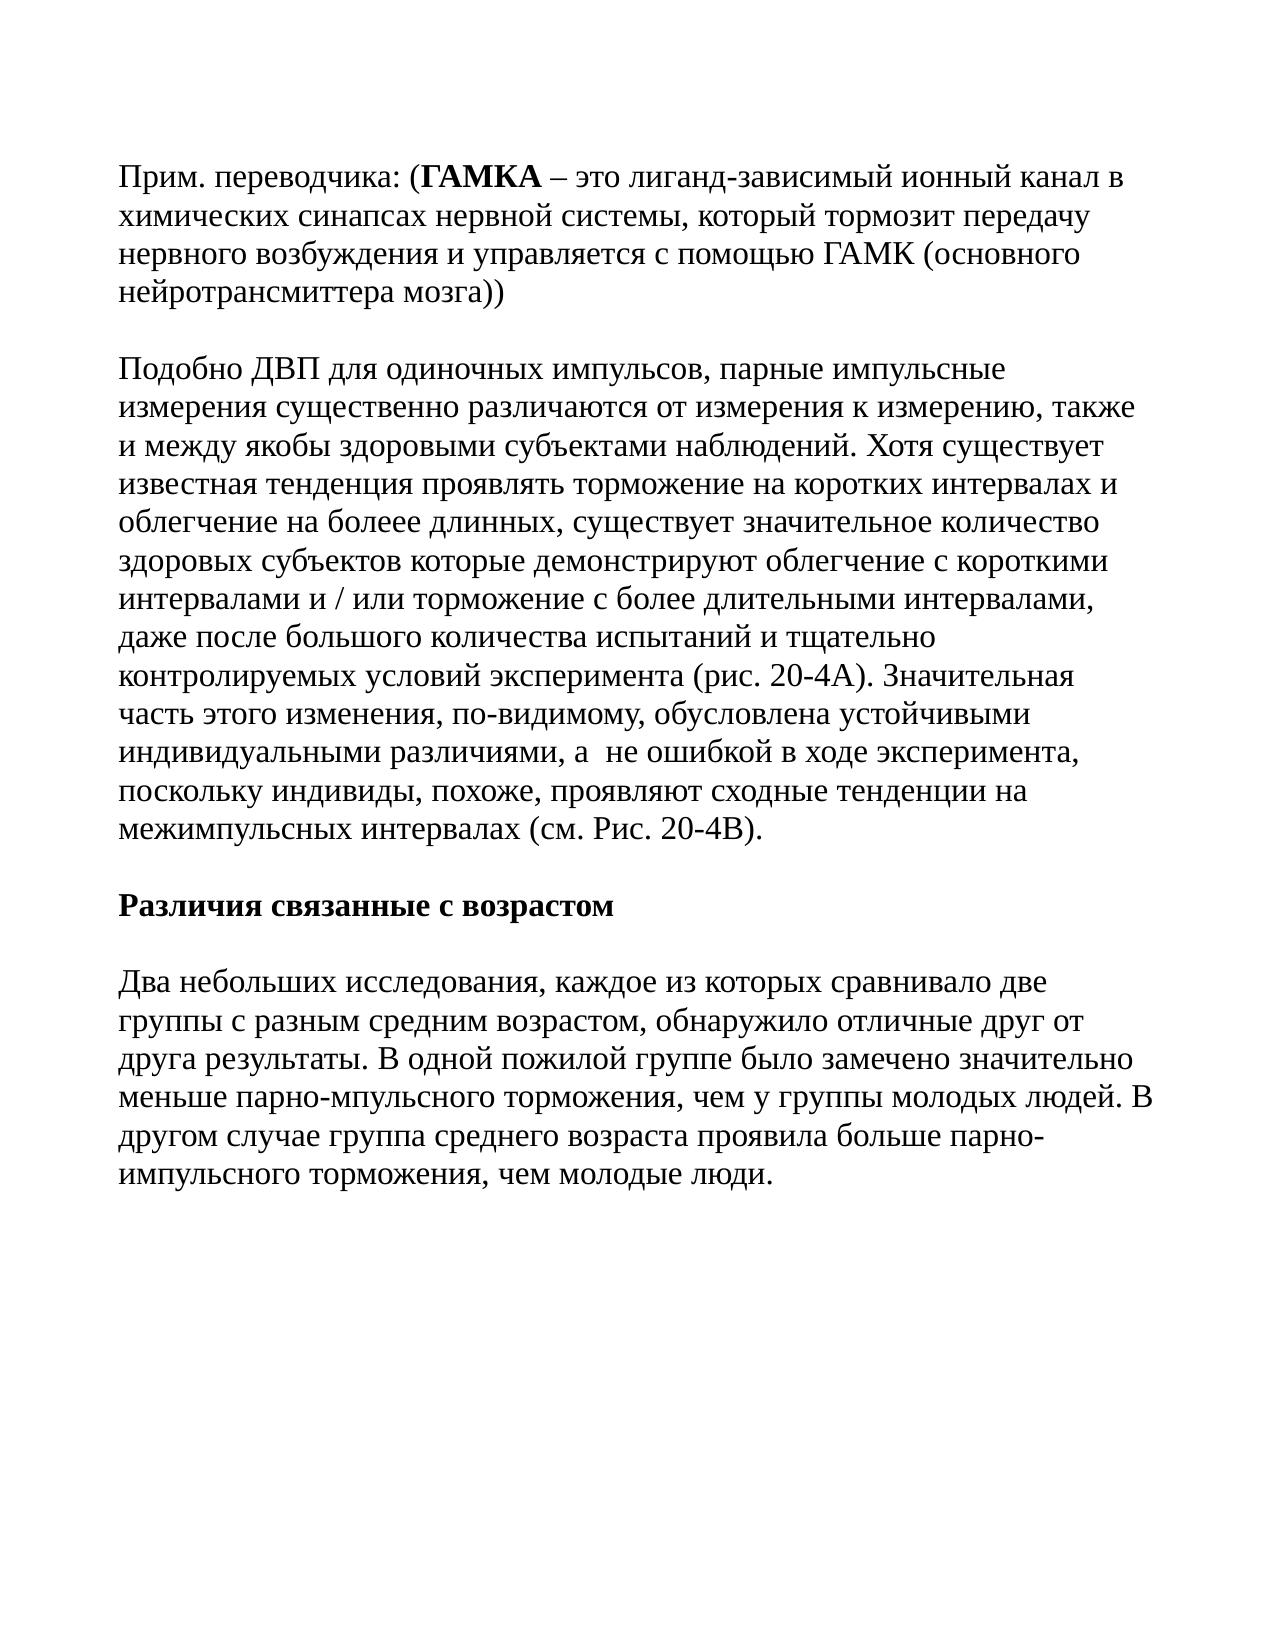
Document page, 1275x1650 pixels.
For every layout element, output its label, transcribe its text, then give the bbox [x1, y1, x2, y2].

text Подобно ДВП для одиночных импульсов, парные импульсные измерения существенно различаются от измерения к измерению, также и между якобы здоровыми субъектами наблюдений. Хотя существует известная тенденция проявлять торможение на коротких интервалах и облегчение на болеее длинных, существует значительное количество здоровых субъектов которые демонстрируют облегчение с короткими интервалами и / или торможение с более длительными интервалами, даже после большого количества испытаний и тщательно контролируемых условий эксперимента (рис. 20-4А). Значительная часть этого изменения, по-видимому, обусловлена устойчивыми индивидуальными различиями, а не ошибкой в ходе эксперимента, поскольку индивиды, похоже, проявляют сходные тенденции на межимпульсных интервалах (см. Рис. 20-4B). [118, 348, 1157, 846]
text Два небольших исследования, каждое из которых сравнивало две группы с разным средним возрастом, обнаружило отличные друг от друга результаты. В одной пожилой группе было замечено значительно меньше парно-мпульсного торможения, чем у группы молодых людей. В другом случае группа среднего возраста проявила больше парно-импульсного торможения, чем молодые люди. [118, 961, 1157, 1191]
text Различия связанные с возрастом [118, 885, 1157, 923]
text Прим. переводчика: (ГАМКА – это лиганд-зависимый ионный канал в химических синапсах нервной системы, который тормозит передачу нервного возбуждения и управляется с помощью ГАМК (основного нейротрансмиттера мозга)) [118, 156, 1157, 310]
